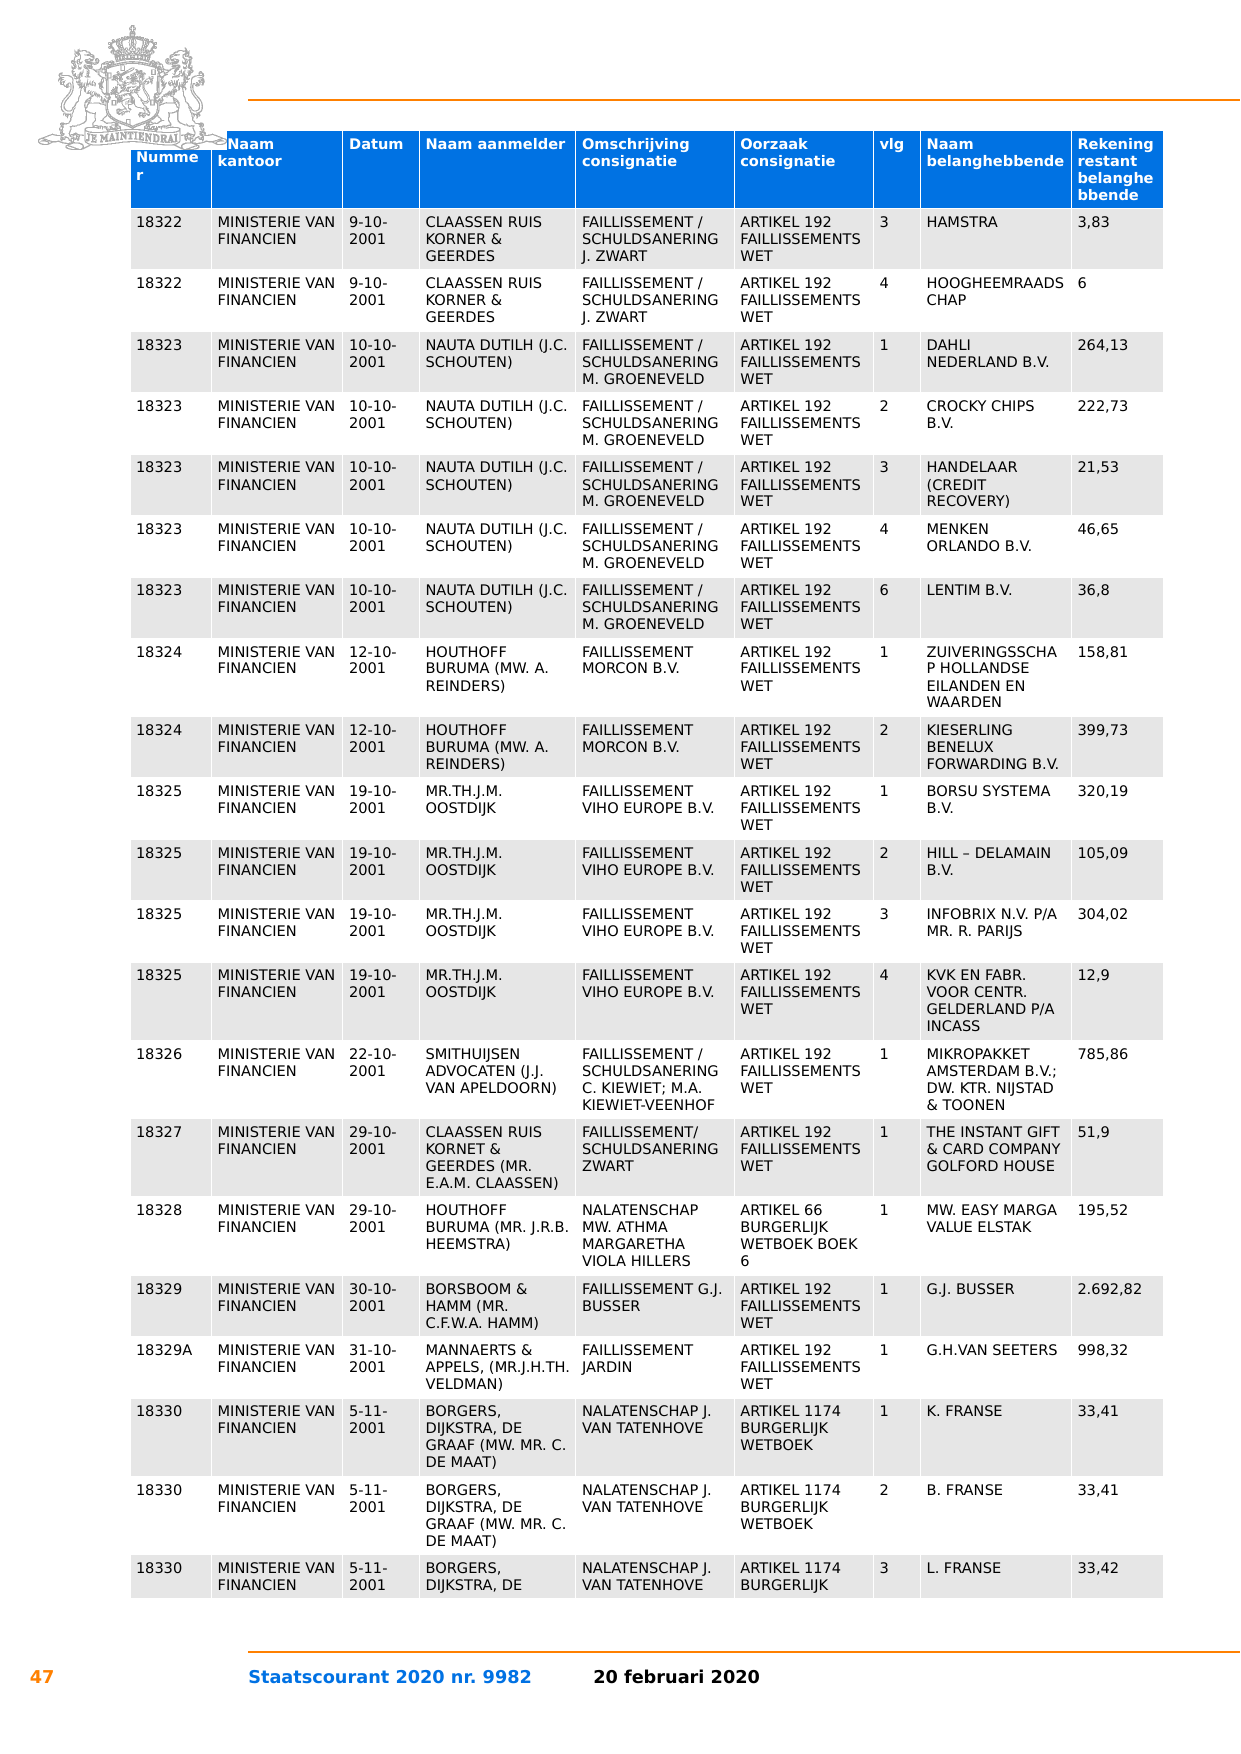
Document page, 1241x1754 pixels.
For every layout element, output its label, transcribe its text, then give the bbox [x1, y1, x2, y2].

table_cell 1 [874, 1276, 920, 1336]
table_header vlg [874, 131, 920, 208]
table_cell MINISTERIE VAN FINANCIEN [212, 578, 342, 638]
table_header Datum [343, 131, 419, 208]
table_cell 18322 [131, 271, 211, 331]
table_cell 2 [874, 717, 920, 777]
table_cell ARTIKEL 192 FAILLISSEMENTSWET [735, 1119, 873, 1196]
table_cell 3,83 [1072, 209, 1163, 269]
table_cell INFOBRIX N.V. P/A MR. R. PARIJS [921, 901, 1071, 961]
table_cell MINISTERIE VAN FINANCIEN [212, 1041, 342, 1118]
table_cell 4 [874, 963, 920, 1040]
table_cell MINISTERIE VAN FINANCIEN [212, 717, 342, 777]
table_header Oorzaak consignatie [735, 131, 873, 208]
table_cell 36,8 [1072, 578, 1163, 638]
table_cell ARTIKEL 192 FAILLISSEMENTSWET [735, 1337, 873, 1397]
table_cell 18323 [131, 393, 211, 454]
table_cell 18324 [131, 717, 211, 777]
table_cell 18328 [131, 1198, 211, 1275]
table_cell 4 [874, 516, 920, 576]
table_cell NALATENSCHAP J. VAN TATENHOVE [576, 1399, 734, 1476]
table_cell 264,13 [1072, 332, 1163, 392]
table_cell 3 [874, 209, 920, 269]
table_cell 29-10-2001 [343, 1119, 419, 1196]
table_cell 9-10-2001 [343, 209, 419, 269]
table_cell MINISTERIE VAN FINANCIEN [212, 1276, 342, 1336]
table_cell MINISTERIE VAN FINANCIEN [212, 1555, 342, 1598]
table_cell 304,02 [1072, 901, 1163, 961]
table_cell MINISTERIE VAN FINANCIEN [212, 209, 342, 269]
table_cell ARTIKEL 192 FAILLISSEMENTSWET [735, 779, 873, 839]
table_cell 3 [874, 455, 920, 515]
table_cell 222,73 [1072, 393, 1163, 454]
table_cell FAILLISSEMENT / SCHULDSANERING J. ZWART [576, 209, 734, 269]
table_cell FAILLISSEMENT VIHO EUROPE B.V. [576, 963, 734, 1040]
table_cell 18326 [131, 1041, 211, 1118]
table_cell 785,86 [1072, 1041, 1163, 1118]
table_cell FAILLISSEMENT JARDIN [576, 1337, 734, 1397]
table_cell BORSBOOM & HAMM (MR. C.F.W.A. HAMM) [420, 1276, 575, 1336]
table_cell 2 [874, 840, 920, 900]
table_header Omschrijving consignatie [576, 131, 734, 208]
table_cell ARTIKEL 192 FAILLISSEMENTSWET [735, 393, 873, 454]
table_cell ARTIKEL 192 FAILLISSEMENTSWET [735, 639, 873, 716]
table_cell 18330 [131, 1555, 211, 1598]
table_cell KVK EN FABR. VOOR CENTR. GELDERLAND P/A INCASS [921, 963, 1071, 1040]
table_cell 1 [874, 639, 920, 716]
table_cell 4 [874, 271, 920, 331]
table_cell 30-10-2001 [343, 1276, 419, 1336]
table_cell MINISTERIE VAN FINANCIEN [212, 639, 342, 716]
table_cell THE INSTANT GIFT & CARD COMPANY GOLFORD HOUSE [921, 1119, 1071, 1196]
table_cell 18330 [131, 1399, 211, 1476]
table_cell KIESERLING BENELUX FORWARDING B.V. [921, 717, 1071, 777]
table_cell B. FRANSE [921, 1477, 1071, 1554]
table_cell FAILLISSEMENT / SCHULDSANERING M. GROENEVELD [576, 516, 734, 576]
table_cell 10-10-2001 [343, 393, 419, 454]
table_cell MR.TH.J.M. OOSTDIJK [420, 901, 575, 961]
table_cell HILL – DELAMAIN B.V. [921, 840, 1071, 900]
table_cell FAILLISSEMENT VIHO EUROPE B.V. [576, 840, 734, 900]
table_cell L. FRANSE [921, 1555, 1071, 1598]
table_cell MINISTERIE VAN FINANCIEN [212, 271, 342, 331]
table_cell ARTIKEL 1174 BURGERLIJK WETBOEK [735, 1399, 873, 1476]
table_cell HANDELAAR (CREDIT RECOVERY) [921, 455, 1071, 515]
table_cell 5-11-2001 [343, 1477, 419, 1554]
table_cell 3 [874, 901, 920, 961]
table_cell CLAASSEN RUIS KORNER & GEERDES [420, 271, 575, 331]
table_cell HOOGHEEMRAADSCHAP [921, 271, 1071, 331]
table_cell MINISTERIE VAN FINANCIEN [212, 1477, 342, 1554]
table_cell 3 [874, 1555, 920, 1598]
table_cell DAHLI NEDERLAND B.V. [921, 332, 1071, 392]
table_cell 10-10-2001 [343, 332, 419, 392]
table_cell HOUTHOFF BURUMA (MW. A. REINDERS) [420, 639, 575, 716]
table_cell LENTIM B.V. [921, 578, 1071, 638]
table_cell ARTIKEL 192 FAILLISSEMENTSWET [735, 209, 873, 269]
table_cell ARTIKEL 192 FAILLISSEMENTSWET [735, 840, 873, 900]
table_header Naam kantoor [212, 131, 342, 208]
table_cell 2 [874, 1477, 920, 1554]
table_header Naam aanmelder [420, 131, 575, 208]
table_cell MINISTERIE VAN FINANCIEN [212, 516, 342, 576]
table_cell ARTIKEL 192 FAILLISSEMENTSWET [735, 271, 873, 331]
table_cell 1 [874, 1198, 920, 1275]
table_header Naam belanghebbende [921, 131, 1071, 208]
table_cell FAILLISSEMENT VIHO EUROPE B.V. [576, 901, 734, 961]
table_cell 33,42 [1072, 1555, 1163, 1598]
table_cell MINISTERIE VAN FINANCIEN [212, 779, 342, 839]
table_cell ZUIVERINGSSCHAP HOLLANDSE EILANDEN EN WAARDEN [921, 639, 1071, 716]
table_cell MR.TH.J.M. OOSTDIJK [420, 779, 575, 839]
table_cell 10-10-2001 [343, 455, 419, 515]
table_cell NAUTA DUTILH (J.C. SCHOUTEN) [420, 393, 575, 454]
table_cell 195,52 [1072, 1198, 1163, 1275]
table_cell 18329A [131, 1337, 211, 1397]
table_cell 19-10-2001 [343, 901, 419, 961]
table_cell 12,9 [1072, 963, 1163, 1040]
table_cell 19-10-2001 [343, 779, 419, 839]
table_cell ARTIKEL 192 FAILLISSEMENTSWET [735, 1276, 873, 1336]
table_cell ARTIKEL 192 FAILLISSEMENTSWET [735, 516, 873, 576]
table_cell NAUTA DUTILH (J.C. SCHOUTEN) [420, 578, 575, 638]
table_cell ARTIKEL 192 FAILLISSEMENTSWET [735, 455, 873, 515]
table_cell 18323 [131, 516, 211, 576]
table_cell 19-10-2001 [343, 963, 419, 1040]
table_cell MIKROPAKKET AMSTERDAM B.V.; DW. KTR. NIJSTAD & TOONEN [921, 1041, 1071, 1118]
table_cell 18322 [131, 209, 211, 269]
table_cell 2 [874, 393, 920, 454]
table_cell FAILLISSEMENT / SCHULDSANERING M. GROENEVELD [576, 578, 734, 638]
table_cell SMITHUIJSEN ADVOCATEN (J.J. VAN APELDOORN) [420, 1041, 575, 1118]
table_cell G.J. BUSSER [921, 1276, 1071, 1336]
table_cell CLAASSEN RUIS KORNER & GEERDES [420, 209, 575, 269]
table_cell FAILLISSEMENT / SCHULDSANERING C. KIEWIET; M.A. KIEWIET-VEENHOF [576, 1041, 734, 1118]
table_cell 1 [874, 1041, 920, 1118]
table_cell HOUTHOFF BURUMA (MW. A. REINDERS) [420, 717, 575, 777]
table_cell 51,9 [1072, 1119, 1163, 1196]
table_cell HOUTHOFF BURUMA (MR. J.R.B. HEEMSTRA) [420, 1198, 575, 1275]
table_cell 10-10-2001 [343, 578, 419, 638]
table_cell 22-10-2001 [343, 1041, 419, 1118]
table_cell 12-10-2001 [343, 717, 419, 777]
table_header Rekening restant belanghebbende [1072, 131, 1163, 208]
table_cell NALATENSCHAP MW. ATHMA MARGARETHA VIOLA HILLERS [576, 1198, 734, 1275]
table_cell 33,41 [1072, 1477, 1163, 1554]
table_cell MINISTERIE VAN FINANCIEN [212, 1337, 342, 1397]
table_cell ARTIKEL 192 FAILLISSEMENTSWET [735, 1041, 873, 1118]
table_cell 6 [874, 578, 920, 638]
table_cell MINISTERIE VAN FINANCIEN [212, 963, 342, 1040]
table_cell FAILLISSEMENT MORCON B.V. [576, 717, 734, 777]
table_header Nummer [131, 150, 211, 208]
table_cell FAILLISSEMENT G.J. BUSSER [576, 1276, 734, 1336]
table_cell 1 [874, 1399, 920, 1476]
table_cell 18330 [131, 1477, 211, 1554]
table_cell 320,19 [1072, 779, 1163, 839]
table_cell MINISTERIE VAN FINANCIEN [212, 393, 342, 454]
table_cell K. FRANSE [921, 1399, 1071, 1476]
table_cell FAILLISSEMENT/ SCHULDSANERING ZWART [576, 1119, 734, 1196]
table_cell BORGERS, DIJKSTRA, DE GRAAF (MW. MR. C. DE MAAT) [420, 1477, 575, 1554]
table_cell NALATENSCHAP J. VAN TATENHOVE [576, 1555, 734, 1598]
table_cell 5-11-2001 [343, 1555, 419, 1598]
table_cell 18329 [131, 1276, 211, 1336]
table_cell 12-10-2001 [343, 639, 419, 716]
table_cell 18325 [131, 901, 211, 961]
table_cell 1 [874, 1119, 920, 1196]
picture [38, 25, 227, 150]
table_cell G.H.VAN SEETERS [921, 1337, 1071, 1397]
table_cell MINISTERIE VAN FINANCIEN [212, 1119, 342, 1196]
table_cell 21,53 [1072, 455, 1163, 515]
table_cell 158,81 [1072, 639, 1163, 716]
table_cell MINISTERIE VAN FINANCIEN [212, 1399, 342, 1476]
table_cell ARTIKEL 66 BURGERLIJK WETBOEK BOEK 6 [735, 1198, 873, 1275]
table_cell NAUTA DUTILH (J.C. SCHOUTEN) [420, 516, 575, 576]
table_cell 998,32 [1072, 1337, 1163, 1397]
table_cell FAILLISSEMENT / SCHULDSANERING M. GROENEVELD [576, 393, 734, 454]
table_cell MANNAERTS & APPELS, (MR.J.H.TH. VELDMAN) [420, 1337, 575, 1397]
table_cell MINISTERIE VAN FINANCIEN [212, 901, 342, 961]
table_cell NAUTA DUTILH (J.C. SCHOUTEN) [420, 455, 575, 515]
table_cell MR.TH.J.M. OOSTDIJK [420, 963, 575, 1040]
table_cell ARTIKEL 192 FAILLISSEMENTSWET [735, 332, 873, 392]
table_cell ARTIKEL 1174 BURGERLIJK [735, 1555, 873, 1598]
table_cell FAILLISSEMENT / SCHULDSANERING M. GROENEVELD [576, 455, 734, 515]
table_cell BORGERS, DIJKSTRA, DE [420, 1555, 575, 1598]
table_cell BORSU SYSTEMA B.V. [921, 779, 1071, 839]
table_cell 5-11-2001 [343, 1399, 419, 1476]
table_cell CROCKY CHIPS B.V. [921, 393, 1071, 454]
table_cell 1 [874, 1337, 920, 1397]
table_cell FAILLISSEMENT MORCON B.V. [576, 639, 734, 716]
table_cell 18325 [131, 963, 211, 1040]
table_cell 18323 [131, 578, 211, 638]
table_cell NALATENSCHAP J. VAN TATENHOVE [576, 1477, 734, 1554]
table_cell 18323 [131, 332, 211, 392]
table_cell 105,09 [1072, 840, 1163, 900]
table_cell FAILLISSEMENT / SCHULDSANERING M. GROENEVELD [576, 332, 734, 392]
table_cell MINISTERIE VAN FINANCIEN [212, 455, 342, 515]
table_cell 2.692,82 [1072, 1276, 1163, 1336]
table_cell 1 [874, 779, 920, 839]
table_cell 18323 [131, 455, 211, 515]
table_cell FAILLISSEMENT / SCHULDSANERING J. ZWART [576, 271, 734, 331]
table_cell 6 [1072, 271, 1163, 331]
table_cell MINISTERIE VAN FINANCIEN [212, 1198, 342, 1275]
table_cell 18327 [131, 1119, 211, 1196]
table_cell 9-10-2001 [343, 271, 419, 331]
table_cell BORGERS, DIJKSTRA, DE GRAAF (MW. MR. C. DE MAAT) [420, 1399, 575, 1476]
table_cell CLAASSEN RUIS KORNET & GEERDES (MR. E.A.M. CLAASSEN) [420, 1119, 575, 1196]
table_cell MW. EASY MARGA VALUE ELSTAK [921, 1198, 1071, 1275]
table_cell MR.TH.J.M. OOSTDIJK [420, 840, 575, 900]
table_cell 399,73 [1072, 717, 1163, 777]
table_cell ARTIKEL 192 FAILLISSEMENTSWET [735, 963, 873, 1040]
table_cell 1 [874, 332, 920, 392]
table_cell MINISTERIE VAN FINANCIEN [212, 332, 342, 392]
table_cell NAUTA DUTILH (J.C. SCHOUTEN) [420, 332, 575, 392]
table_cell 46,65 [1072, 516, 1163, 576]
table_cell 33,41 [1072, 1399, 1163, 1476]
table_cell FAILLISSEMENT VIHO EUROPE B.V. [576, 779, 734, 839]
table_cell 10-10-2001 [343, 516, 419, 576]
table_cell MINISTERIE VAN FINANCIEN [212, 840, 342, 900]
table_cell 18325 [131, 840, 211, 900]
table_cell ARTIKEL 192 FAILLISSEMENTSWET [735, 901, 873, 961]
table_cell MENKEN ORLANDO B.V. [921, 516, 1071, 576]
table_cell ARTIKEL 1174 BURGERLIJK WETBOEK [735, 1477, 873, 1554]
table_cell HAMSTRA [921, 209, 1071, 269]
table_cell ARTIKEL 192 FAILLISSEMENTSWET [735, 578, 873, 638]
table_cell 18324 [131, 639, 211, 716]
table_cell 19-10-2001 [343, 840, 419, 900]
table_cell 31-10-2001 [343, 1337, 419, 1397]
table_cell ARTIKEL 192 FAILLISSEMENTSWET [735, 717, 873, 777]
table_cell 29-10-2001 [343, 1198, 419, 1275]
table_cell 18325 [131, 779, 211, 839]
